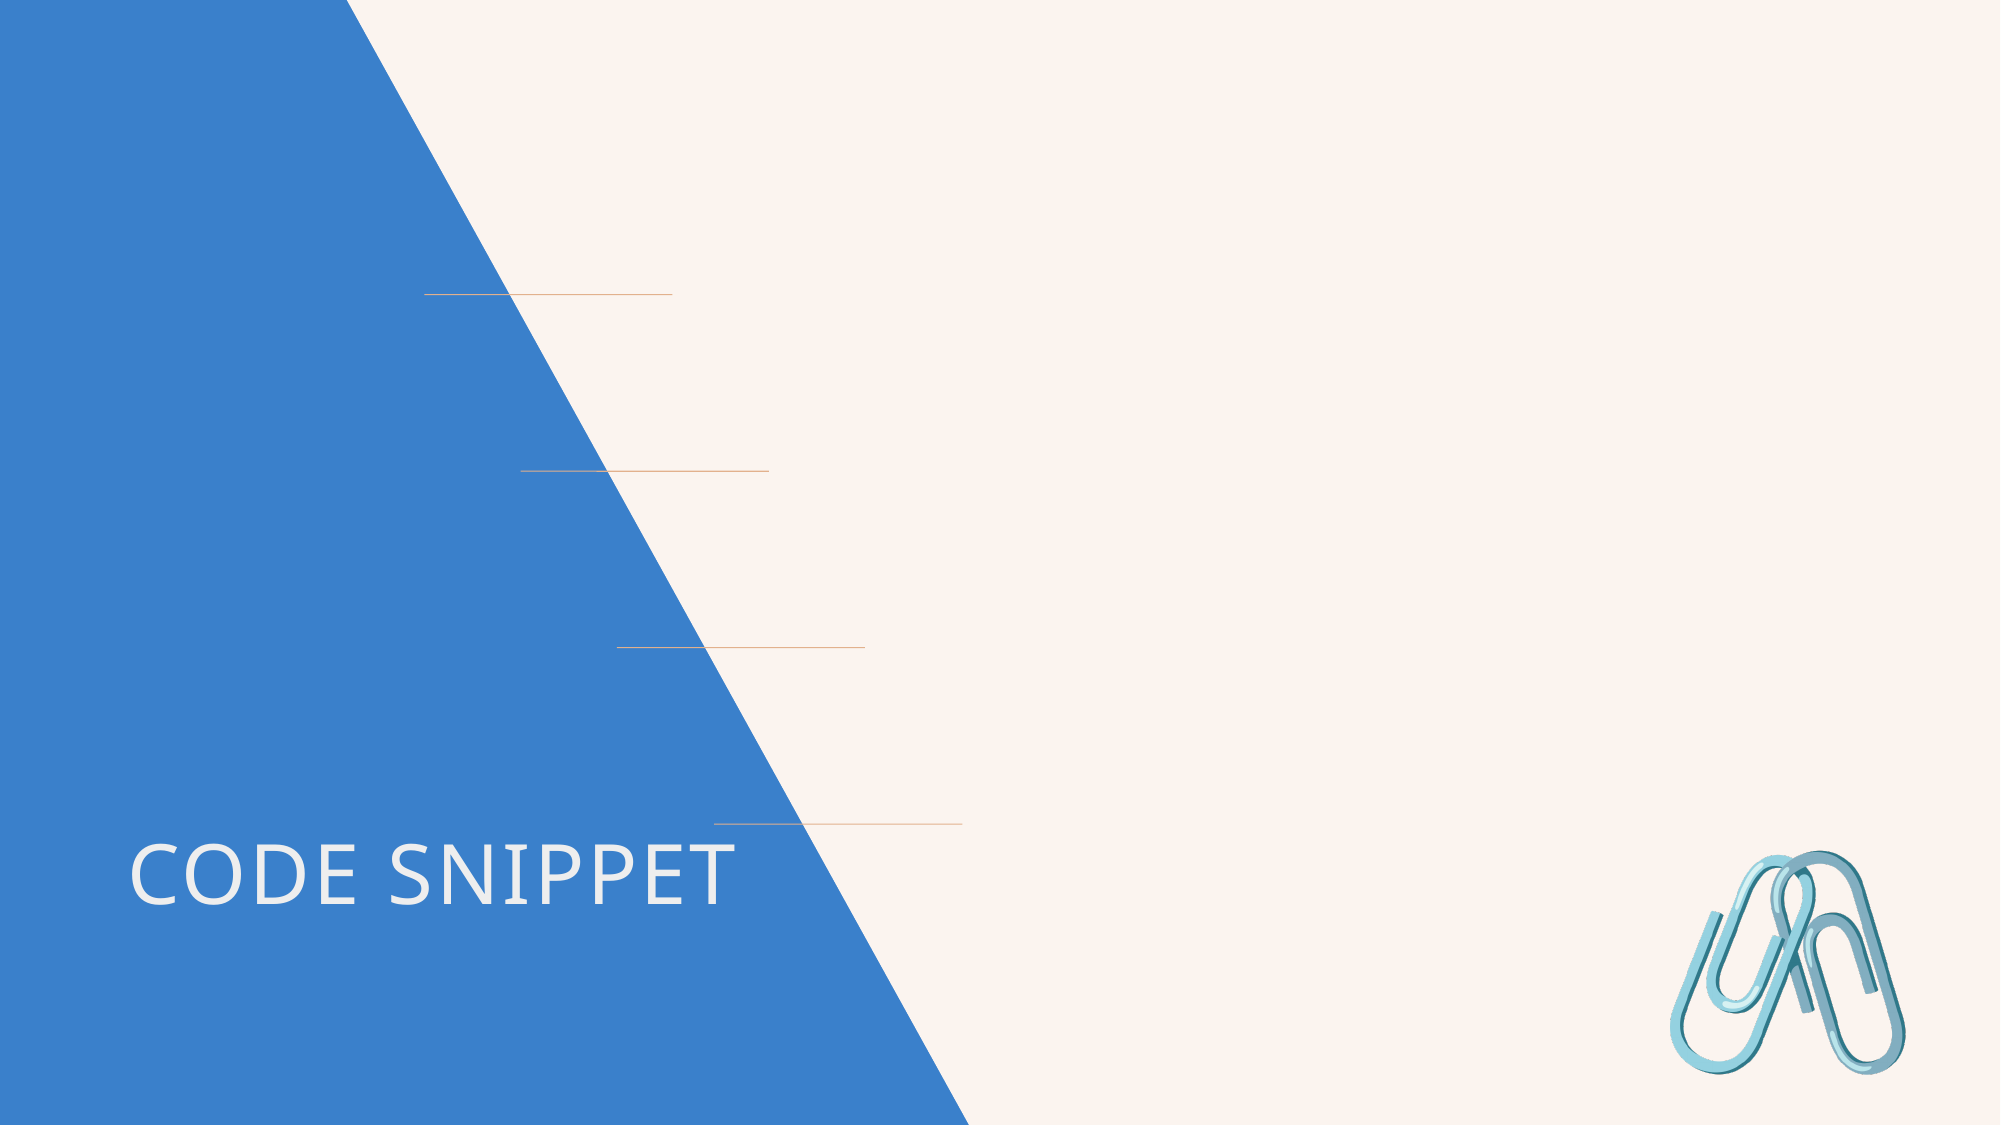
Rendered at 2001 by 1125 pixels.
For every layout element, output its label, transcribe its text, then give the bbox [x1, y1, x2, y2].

title Code Snippet [112, 712, 826, 930]
picture [1662, 837, 1913, 1088]
